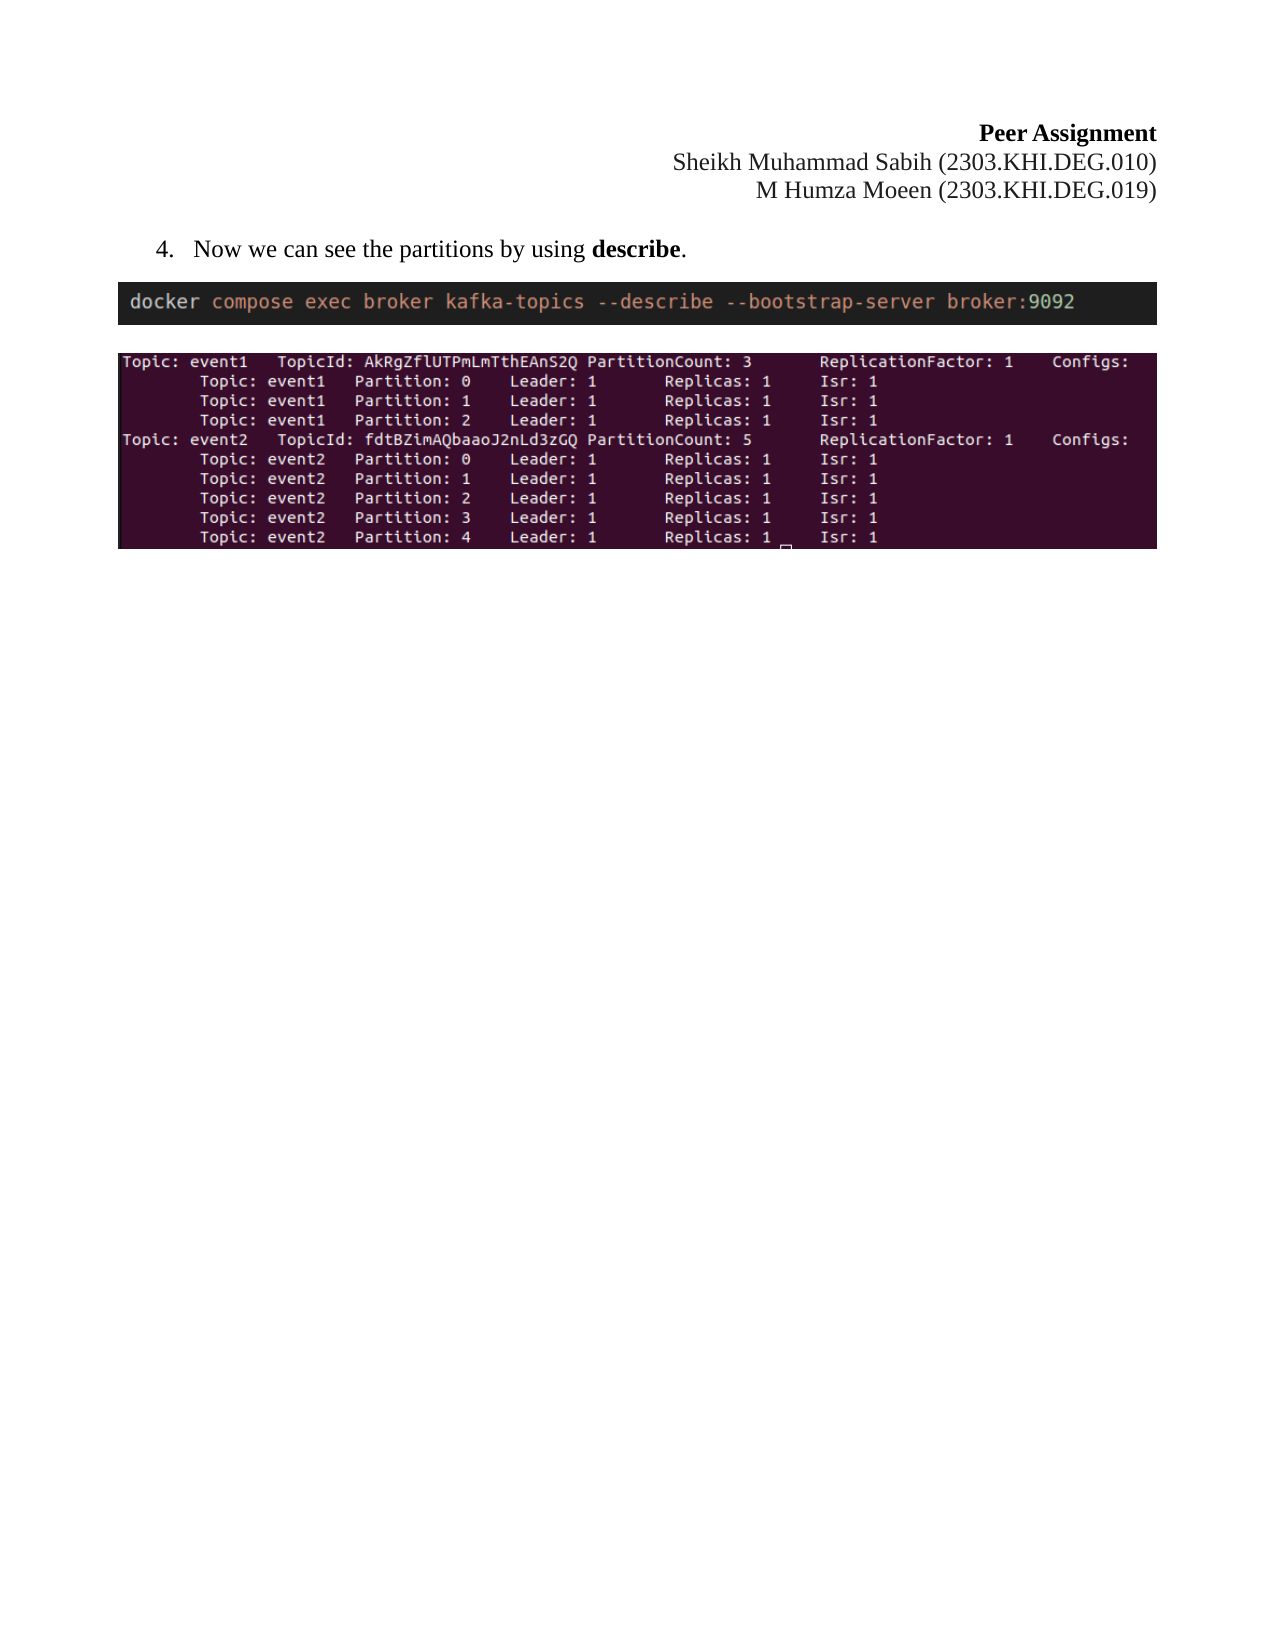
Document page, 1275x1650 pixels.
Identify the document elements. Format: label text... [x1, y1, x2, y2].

picture [118, 353, 1157, 549]
list Now we can see the partitions by using describe. [156, 234, 1157, 263]
picture [118, 282, 1157, 325]
